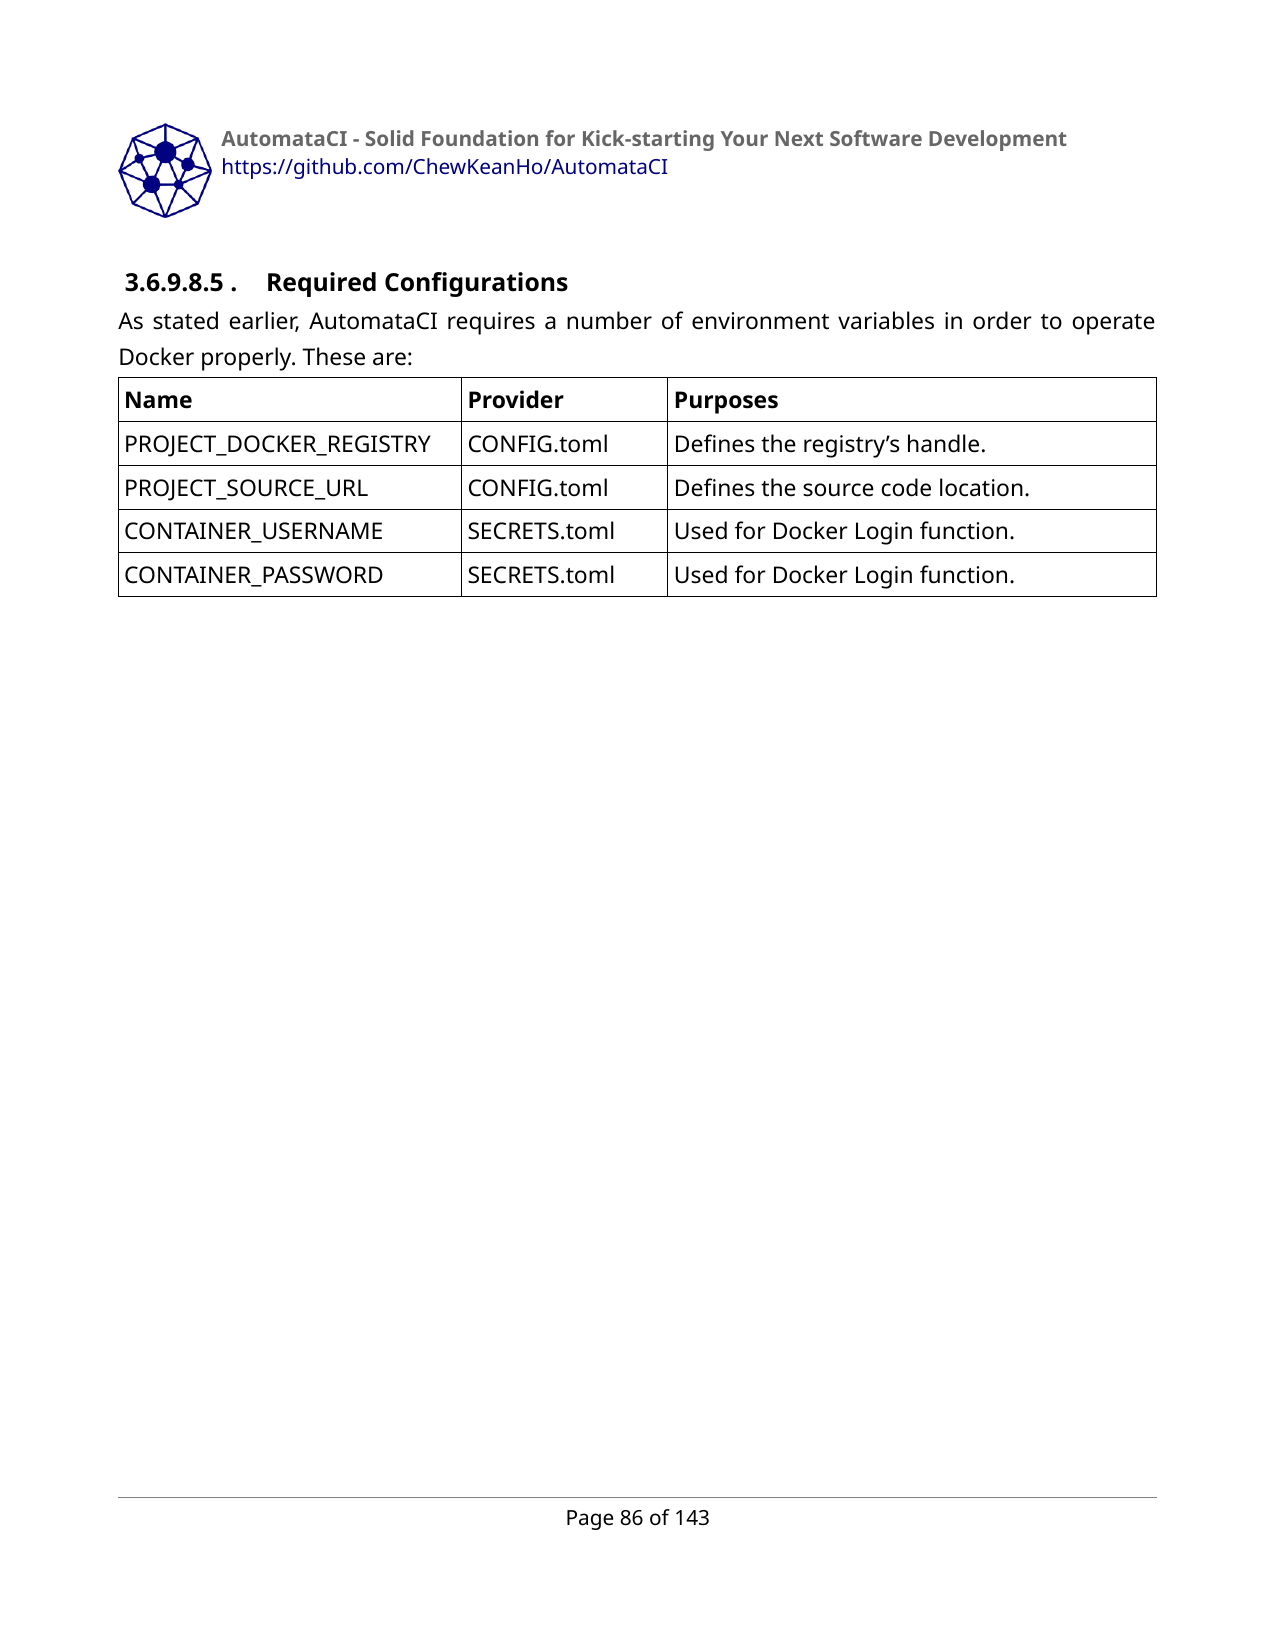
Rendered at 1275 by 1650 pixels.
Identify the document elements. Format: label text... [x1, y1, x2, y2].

table_cell Defines the source code location. [668, 466, 1156, 508]
table_cell SECRETS.toml [462, 510, 667, 552]
table_cell CONTAINER_USERNAME [119, 510, 461, 552]
table_cell PROJECT_DOCKER_REGISTRY [119, 422, 461, 465]
table_cell CONFIG.toml [462, 466, 667, 508]
table_cell Used for Docker Login function. [668, 553, 1156, 596]
picture [118, 123, 212, 218]
table_header Provider [462, 378, 667, 421]
table_header Purposes [668, 378, 1156, 421]
table_cell PROJECT_SOURCE_URL [119, 466, 461, 508]
table_cell CONFIG.toml [462, 422, 667, 465]
text As stated earlier, AutomataCI requires a number of environment variables in order to operate Docker properly. These are: [118, 305, 1157, 372]
table_cell SECRETS.toml [462, 553, 667, 596]
table_cell Defines the registry’s handle. [668, 422, 1156, 465]
table_cell CONTAINER_PASSWORD [119, 553, 461, 596]
table_cell Used for Docker Login function. [668, 510, 1156, 552]
table_header Name [119, 378, 461, 421]
subtitle Required Configurations [118, 265, 1157, 299]
